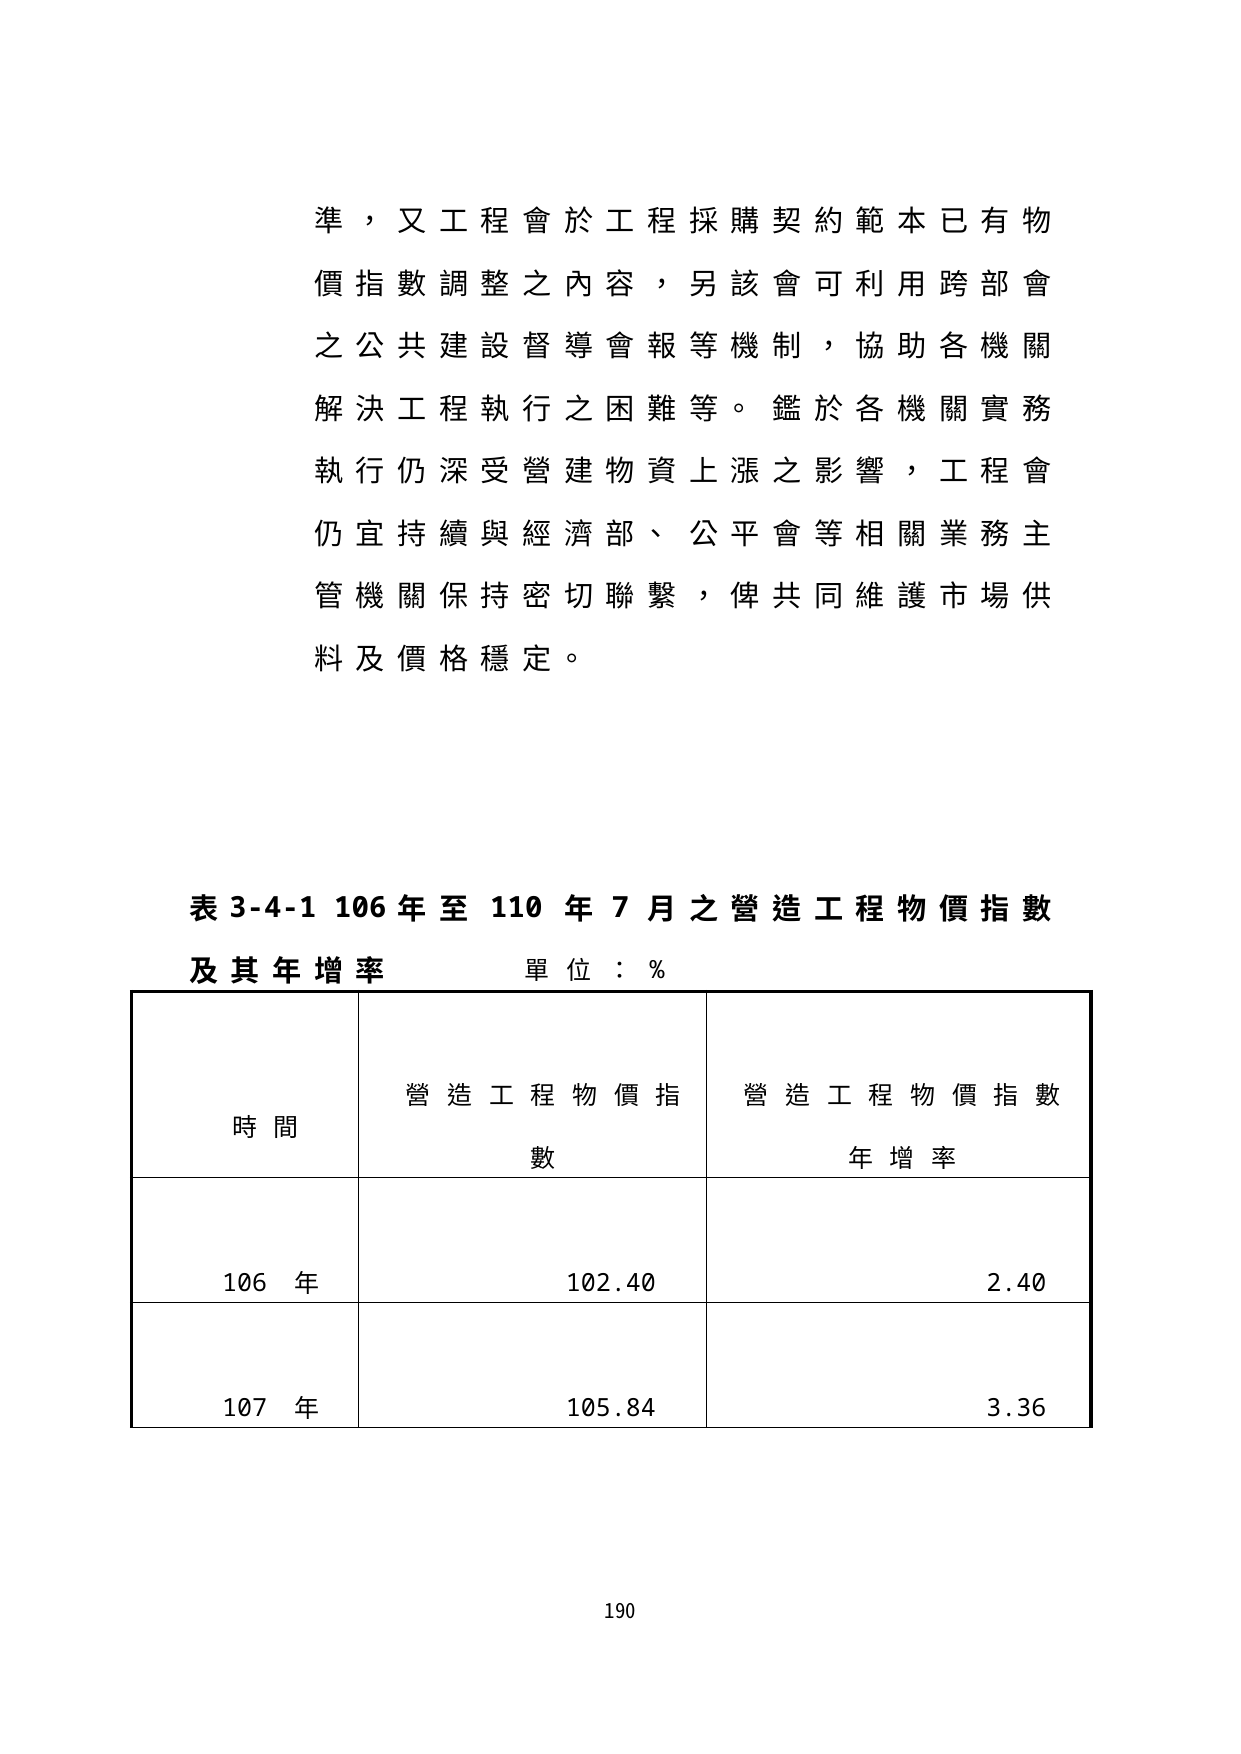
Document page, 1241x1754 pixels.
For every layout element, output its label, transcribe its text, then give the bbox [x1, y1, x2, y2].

table_cell 106年 [133, 1178, 358, 1302]
table_cell 3.36 [707, 1303, 1089, 1427]
table_header 時間 [133, 993, 358, 1177]
table_cell 105.84 [359, 1303, 706, 1427]
table_cell 107年 [133, 1303, 358, 1427]
table_cell 102.40 [359, 1178, 706, 1302]
table_header 營造工程物價指數年增率 [707, 993, 1089, 1177]
table_cell 2.40 [707, 1178, 1089, 1302]
text 表3-4-1 106年至110年7月之營造工程物價指數及其年增率 單位：% [138, 865, 1058, 990]
text 準，又工程會於工程採購契約範本已有物價指數調整之內容，另該會可利用跨部會之公共建設督導會報等機制，協助各機關解決工程執行之困難等。鑑於各機關實務執行仍深受營建物資上漲之影響，工程會仍宜持續與經濟部、公平會等相關業務主管機關保持密切聯繫，俾共同維護市場供料及價格穩定。 [271, 177, 1058, 677]
table_header 營造工程物價指數 [359, 993, 706, 1177]
